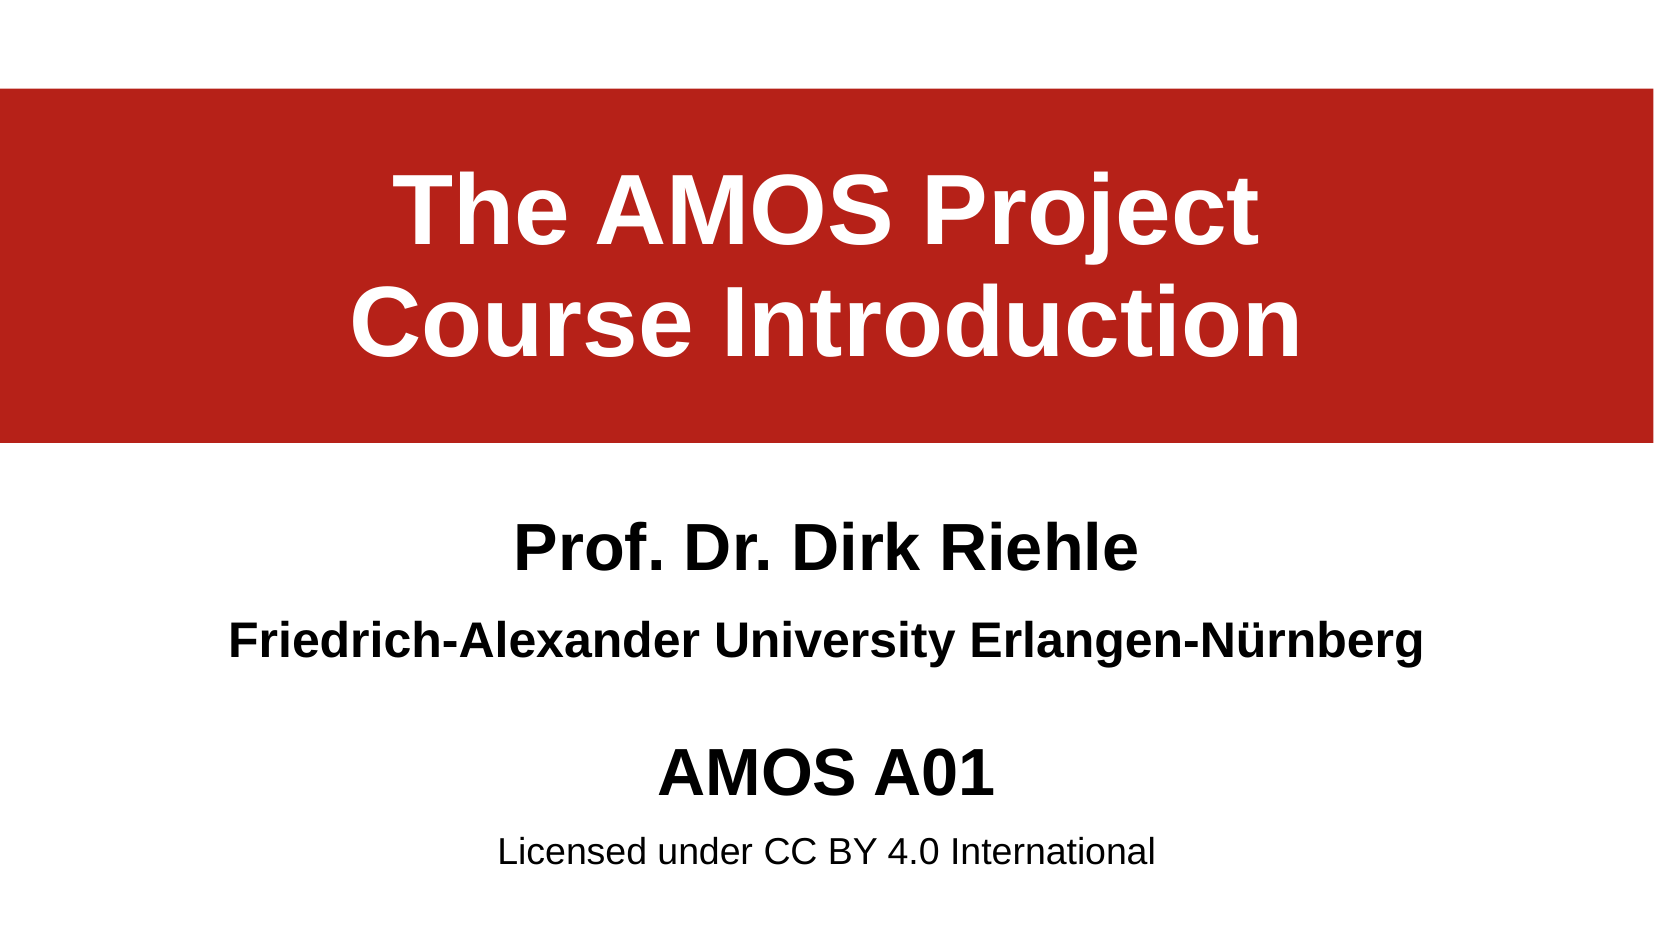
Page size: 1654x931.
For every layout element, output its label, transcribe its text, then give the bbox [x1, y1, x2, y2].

subtitle Prof. Dr. Dirk Riehle Friedrich-Alexander University Erlangen-Nürnberg AMOS A01 Licensed under CC BY 4.0 International [29, 472, 1625, 886]
title The AMOS Project Course Introduction [0, 88, 1654, 443]
